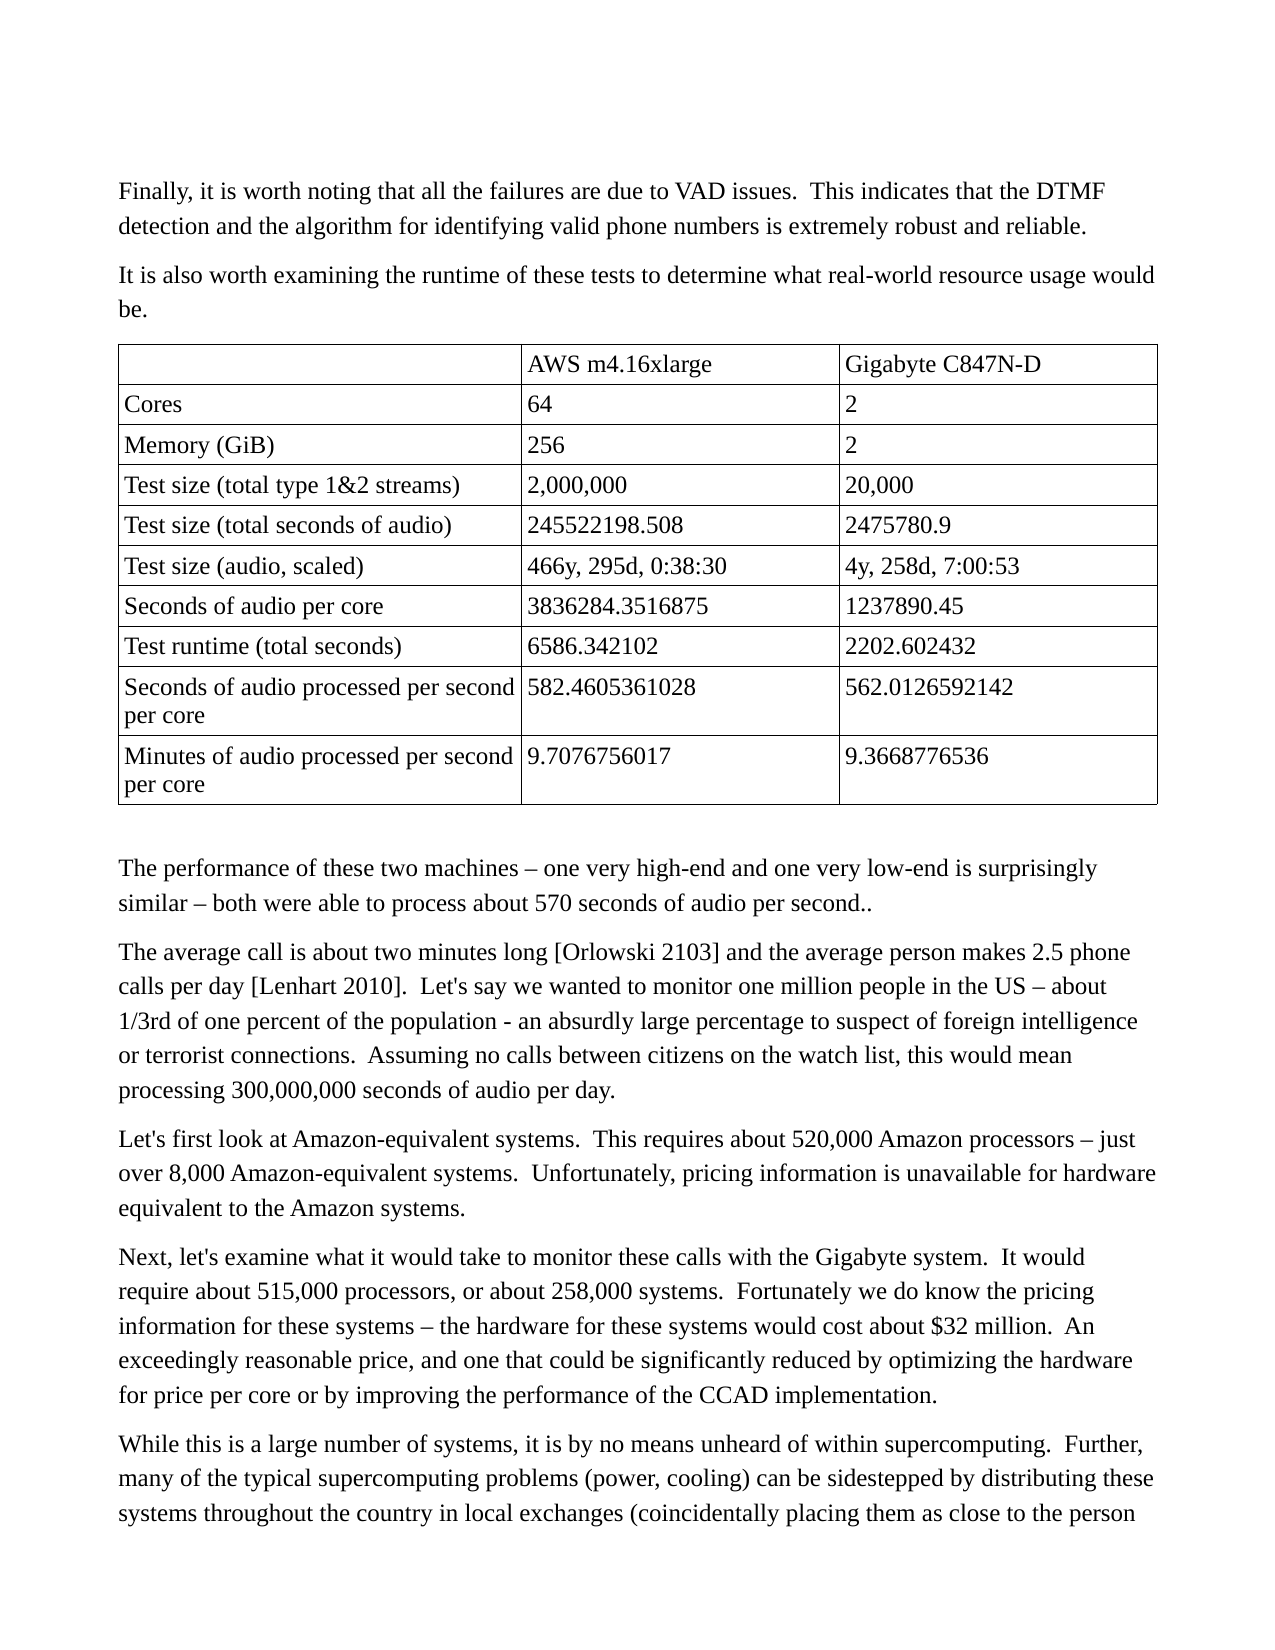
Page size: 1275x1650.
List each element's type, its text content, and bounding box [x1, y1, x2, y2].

text The average call is about two minutes long [Orlowski 2103] and the average person makes 2.5 phone calls per day [Lenhart 2010]. Let's say we wanted to monitor one million people in the US – about 1/3rd of one percent of the population - an absurdly large percentage to suspect of foreign intelligence or terrorist connections. Assuming no calls between citizens on the watch list, this would mean processing 300,000,000 seconds of audio per day. [118, 937, 1157, 1103]
table_cell 1237890.45 [840, 586, 1157, 626]
table_cell 562.0126592142 [840, 667, 1157, 735]
table_cell 6586.342102 [522, 627, 839, 666]
table_cell 2 [840, 425, 1157, 464]
table_cell Seconds of audio processed per second per core [119, 667, 521, 735]
table_cell 2475780.9 [840, 506, 1157, 545]
text The performance of these two machines – one very high-end and one very low-end is surprisingly similar – both were able to process about 570 seconds of audio per second.. [118, 853, 1157, 916]
table_cell 2,000,000 [522, 465, 839, 505]
table_cell 256 [522, 425, 839, 464]
table_cell 582.4605361028 [522, 667, 839, 735]
table_cell 4y, 258d, 7:00:53 [840, 546, 1157, 585]
table_header [119, 345, 521, 384]
table_cell Test size (total seconds of audio) [119, 506, 521, 545]
text Let's first look at Amazon-equivalent systems. This requires about 520,000 Amazon processors – just over 8,000 Amazon-equivalent systems. Unfortunately, pricing information is unavailable for hardware equivalent to the Amazon systems. [118, 1124, 1157, 1221]
text It is also worth examining the runtime of these tests to determine what real-world resource usage would be. [118, 260, 1157, 323]
text Finally, it is worth noting that all the failures are due to VAD issues. This indicates that the DTMF detection and the algorithm for identifying valid phone numbers is extremely robust and reliable. [118, 176, 1157, 239]
table_cell 9.3668776536 [840, 736, 1157, 804]
table_cell 245522198.508 [522, 506, 839, 545]
table_cell 466y, 295d, 0:38:30 [522, 546, 839, 585]
table_cell 64 [522, 385, 839, 424]
table_cell 3836284.3516875 [522, 586, 839, 626]
table_cell Test runtime (total seconds) [119, 627, 521, 666]
text While this is a large number of systems, it is by no means unheard of within supercomputing. Further, many of the typical supercomputing problems (power, cooling) can be sidestepped by distributing these systems throughout the country in local exchanges (coincidentally placing them as close to the person [118, 1429, 1157, 1526]
table_header AWS m4.16xlarge [522, 345, 839, 384]
table_cell 9.7076756017 [522, 736, 839, 804]
table_cell Minutes of audio processed per second per core [119, 736, 521, 804]
table_cell 2 [840, 385, 1157, 424]
table_cell 2202.602432 [840, 627, 1157, 666]
table_cell Cores [119, 385, 521, 424]
table_cell Test size (total type 1&2 streams) [119, 465, 521, 505]
table_cell Test size (audio, scaled) [119, 546, 521, 585]
table_cell Seconds of audio per core [119, 586, 521, 626]
table_cell Memory (GiB) [119, 425, 521, 464]
table_cell 20,000 [840, 465, 1157, 505]
table_header Gigabyte C847N-D [840, 345, 1157, 384]
text Next, let's examine what it would take to monitor these calls with the Gigabyte system. It would require about 515,000 processors, or about 258,000 systems. Fortunately we do know the pricing information for these systems – the hardware for these systems would cost about $32 million. An exceedingly reasonable price, and one that could be significantly reduced by optimizing the hardware for price per core or by improving the performance of the CCAD implementation. [118, 1242, 1157, 1408]
